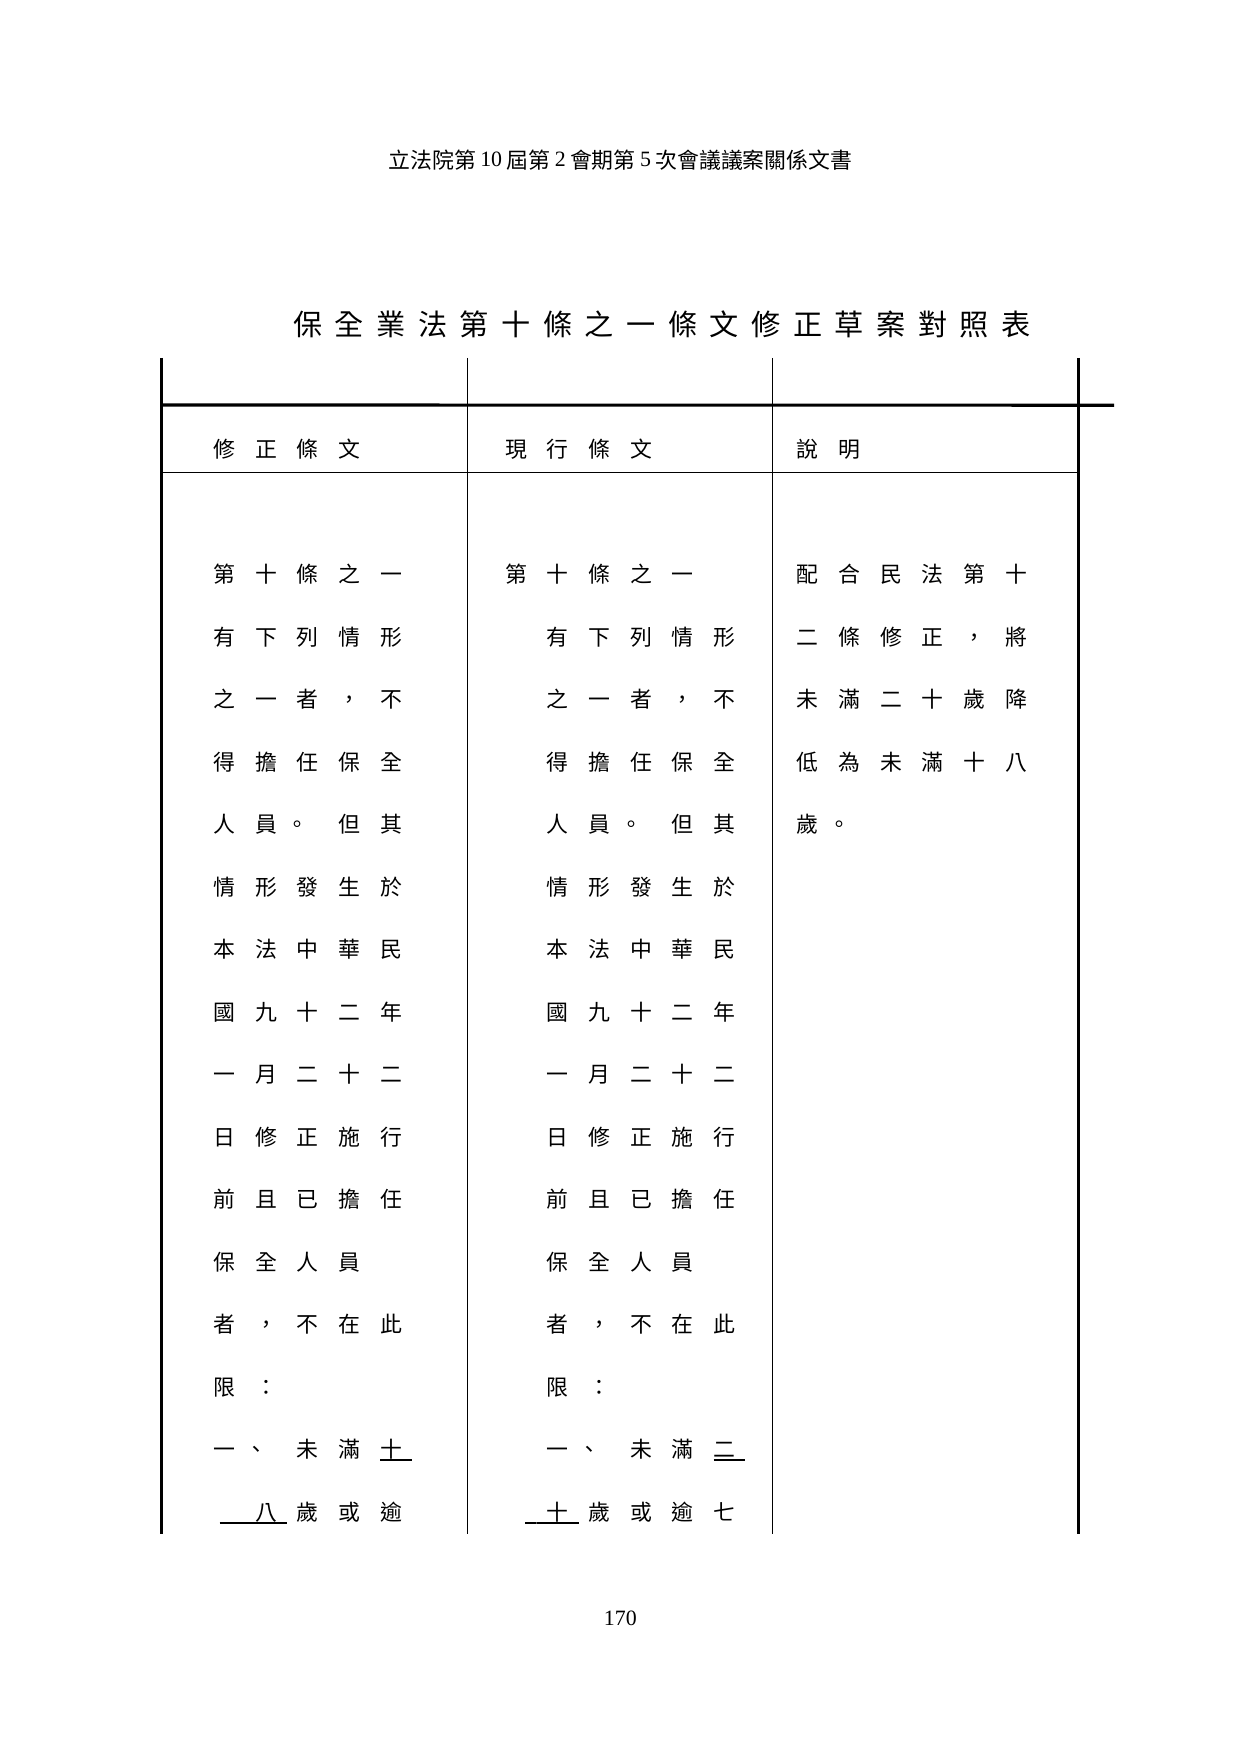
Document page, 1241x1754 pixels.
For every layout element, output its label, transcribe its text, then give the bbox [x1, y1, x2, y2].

table_cell 說明 [773, 407, 1077, 472]
table_header 保全業法第十條之一條文修正草案對照表 [162, 219, 1078, 358]
table_cell 配合民法第十二條修正，將未滿二十歲降低為未滿十八歲。 [773, 473, 1077, 1534]
table_cell [163, 358, 467, 403]
table_cell 現行條文 [468, 407, 772, 472]
table_cell [468, 358, 772, 403]
table_cell 修正條文 [163, 407, 467, 472]
table_cell 第十條之一 有下列情形之一者，不得擔任保全人員。但其情形發生於本法中華民國九十二年一月二十二日修正施行前且已擔任保全人員者，不在此限： 一、未滿二十歲或逾七 [468, 473, 772, 1534]
table_cell 第十條之一 有下列情形之一者，不得擔任保全人員。但其情形發生於本法中華民國九十二年一月二十二日修正施行前且已擔任保全人員者，不在此限： 一、未滿十八歲或逾 [163, 473, 467, 1534]
table_cell [773, 358, 1077, 403]
